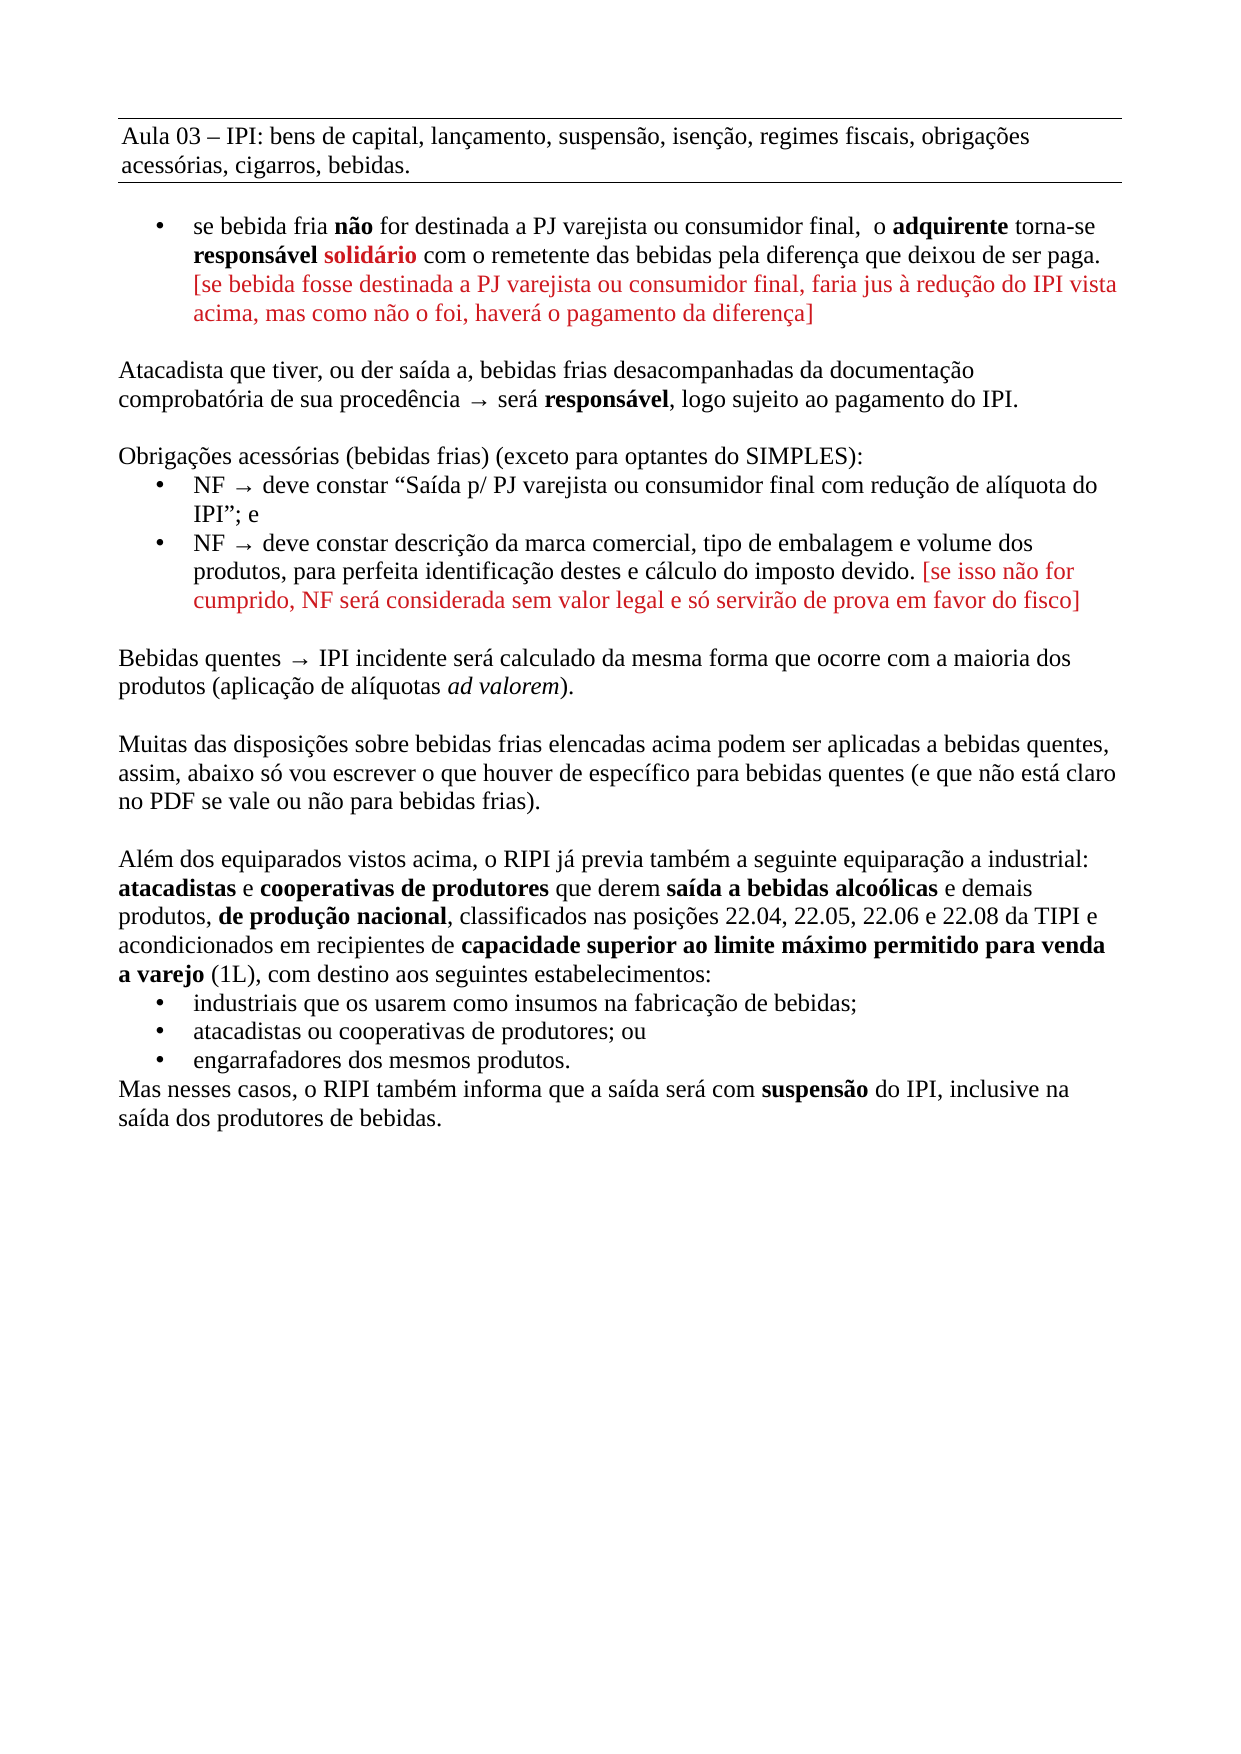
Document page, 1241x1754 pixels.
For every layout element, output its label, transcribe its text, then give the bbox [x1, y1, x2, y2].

list atacadistas ou cooperativas de produtores; ou [156, 1016, 1122, 1045]
text Atacadista que tiver, ou der saída a, bebidas frias desacompanhadas da documentação comprobatória de sua procedência → será responsável, logo sujeito ao pagamento do IPI. [118, 355, 1122, 413]
text Além dos equiparados vistos acima, o RIPI já previa também a seguinte equiparação a industrial: atacadistas e cooperativas de produtores que derem saída a bebidas alcoólicas e demais produtos, de produção nacional, classificados nas posições 22.04, 22.05, 22.06 e 22.08 da TIPI e acondicionados em recipientes de capacidade superior ao limite máximo permitido para venda a varejo (1L), com destino aos seguintes estabelecimentos: [118, 844, 1122, 988]
text Muitas das disposições sobre bebidas frias elencadas acima podem ser aplicadas a bebidas quentes, assim, abaixo só vou escrever o que houver de específico para bebidas quentes (e que não está claro no PDF se vale ou não para bebidas frias). [118, 729, 1122, 815]
text Mas nesses casos, o RIPI também informa que a saída será com suspensão do IPI, inclusive na saída dos produtores de bebidas. [118, 1074, 1122, 1131]
list industriais que os usarem como insumos na fabricação de bebidas; [156, 988, 1122, 1016]
list NF → deve constar descrição da marca comercial, tipo de embalagem e volume dos produtos, para perfeita identificação destes e cálculo do imposto devido. [se isso não for cumprido, NF será considerada sem valor legal e só servirão de prova em favor do fisco] [156, 528, 1122, 614]
list se bebida fria não for destinada a PJ varejista ou consumidor final, o adquirente torna-se responsável solidário com o remetente das bebidas pela diferença que deixou de ser paga. [se bebida fosse destinada a PJ varejista ou consumidor final, faria jus à redução do IPI vista acima, mas como não o foi, haverá o pagamento da diferença] [156, 211, 1122, 326]
text Bebidas quentes → IPI incidente será calculado da mesma forma que ocorre com a maioria dos produtos (aplicação de alíquotas ad valorem). [118, 643, 1122, 700]
list NF → deve constar “Saída p/ PJ varejista ou consumidor final com redução de alíquota do IPI”; e [156, 470, 1122, 528]
text Obrigações acessórias (bebidas frias) (exceto para optantes do SIMPLES): [118, 441, 1122, 470]
list engarrafadores dos mesmos produtos. [156, 1045, 1122, 1074]
